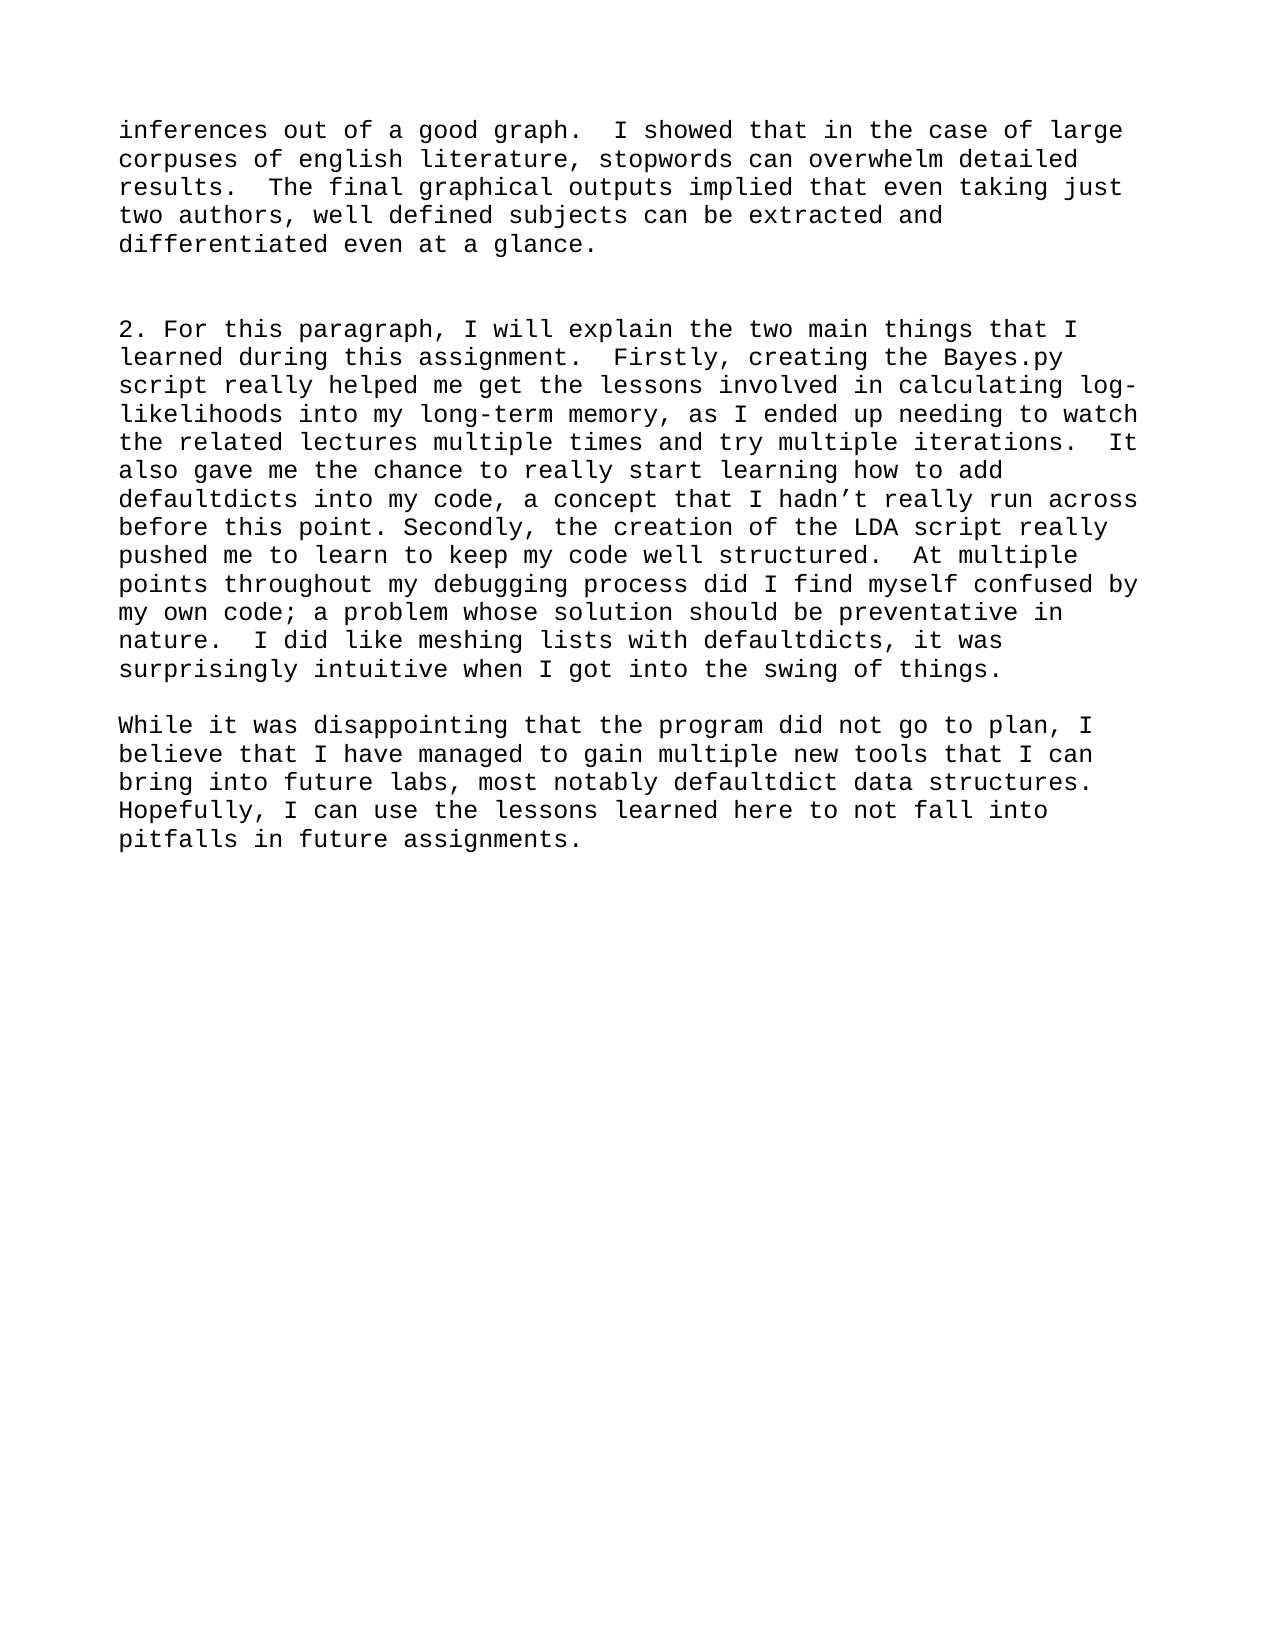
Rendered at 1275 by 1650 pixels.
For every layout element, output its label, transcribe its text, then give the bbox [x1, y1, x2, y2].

text While it was disappointing that the program did not go to plan, I believe that I have managed to gain multiple new tools that I can bring into future labs, most notably defaultdict data structures. Hopefully, I can use the lessons learned here to not fall into pitfalls in future assignments. [118, 713, 1157, 855]
text 2. For this paragraph, I will explain the two main things that I learned during this assignment. Firstly, creating the Bayes.py script really helped me get the lessons involved in calculating log-likelihoods into my long-term memory, as I ended up needing to watch the related lectures multiple times and try multiple iterations. It also gave me the chance to really start learning how to add defaultdicts into my code, a concept that I hadn’t really run across before this point. Secondly, the creation of the LDA script really pushed me to learn to keep my code well structured. At multiple points throughout my debugging process did I find myself confused by my own code; a problem whose solution should be preventative in nature. I did like meshing lists with defaultdicts, it was surprisingly intuitive when I got into the swing of things. [118, 316, 1157, 685]
text inferences out of a good graph. I showed that in the case of large corpuses of english literature, stopwords can overwhelm detailed results. The final graphical outputs implied that even taking just two authors, well defined subjects can be extracted and differentiated even at a glance. [118, 118, 1157, 260]
